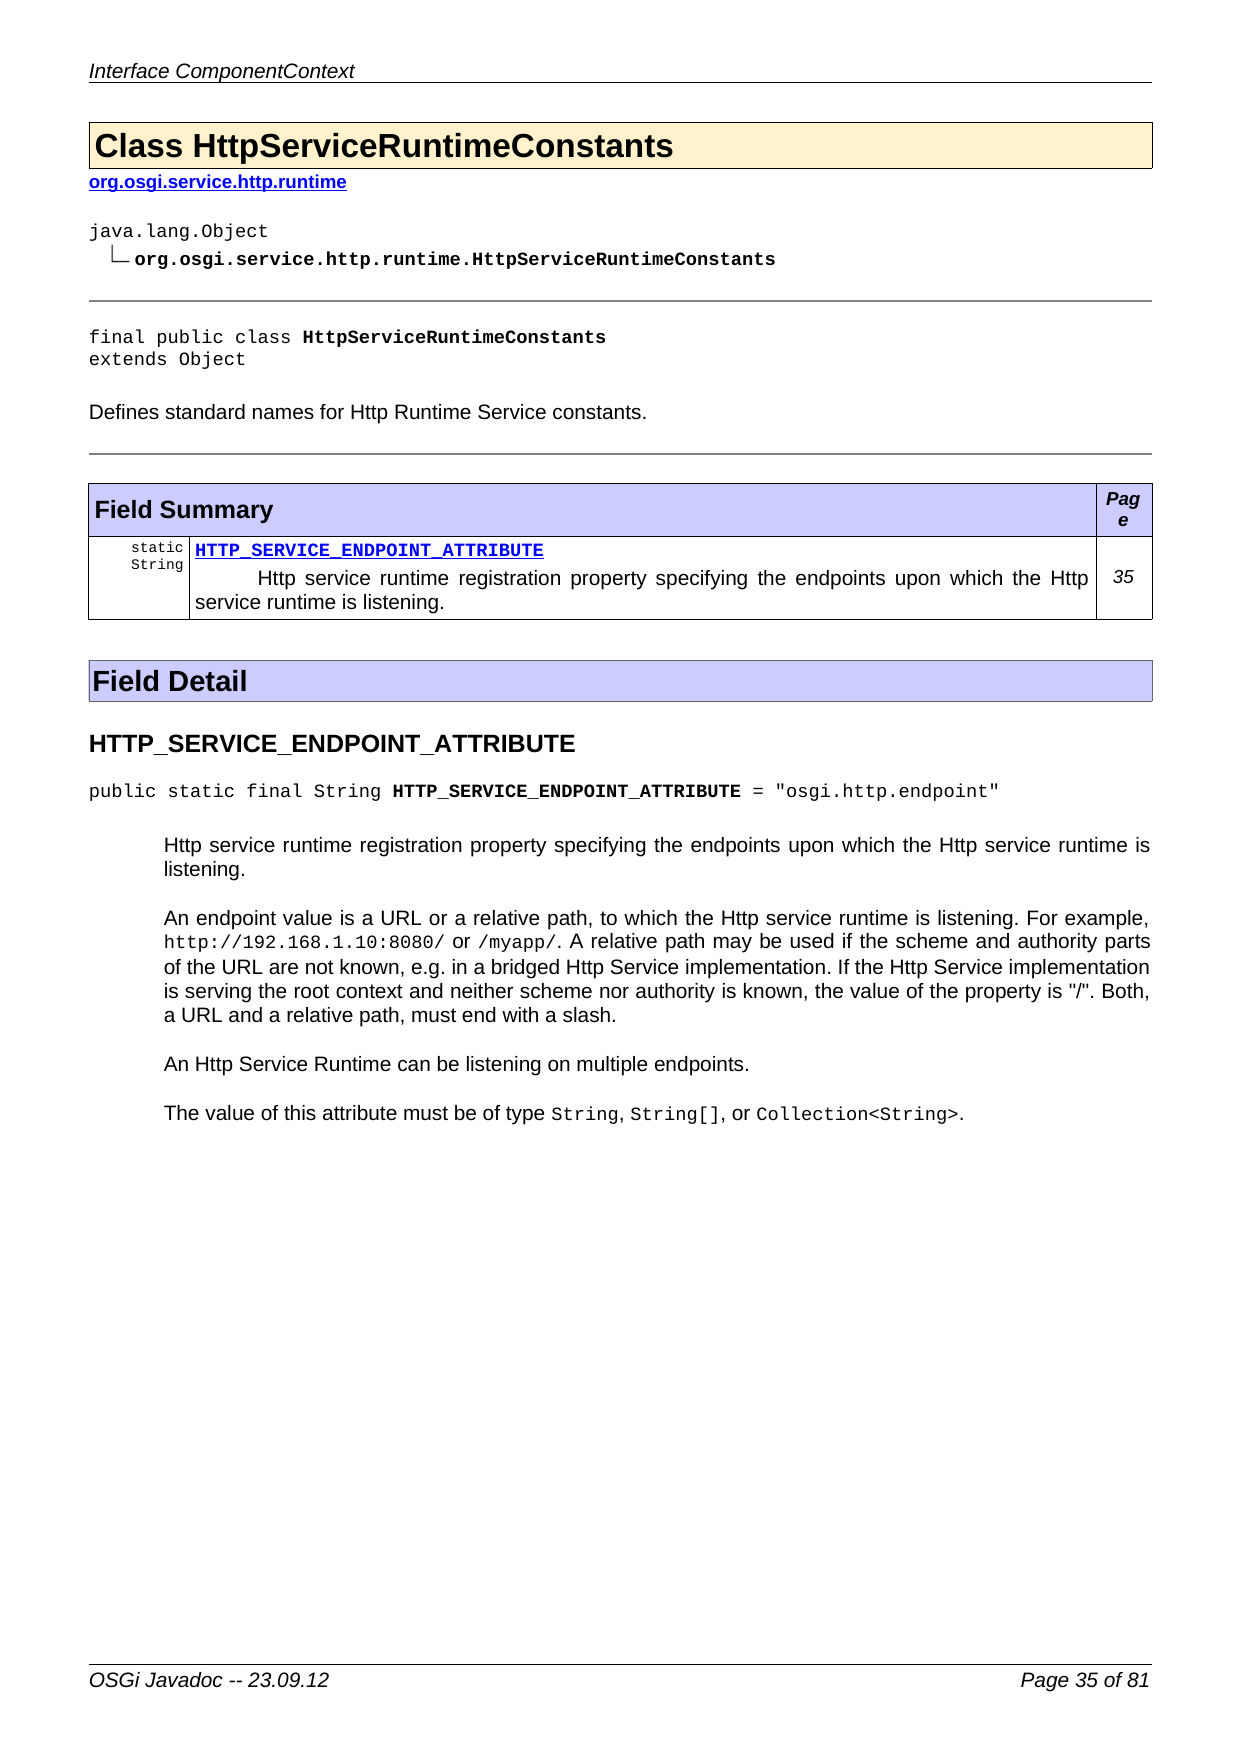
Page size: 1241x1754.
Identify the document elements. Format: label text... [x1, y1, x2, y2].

table_header Field Summary [89, 484, 1096, 536]
text final public class HttpServiceRuntimeConstants [88, 328, 1152, 349]
text Defines standard names for Http Runtime Service constants. [88, 400, 1152, 424]
table_cell [1097, 537, 1152, 618]
subtitle Class HttpServiceRuntimeConstants [90, 123, 1152, 168]
text An Http Service Runtime can be listening on multiple endpoints. [163, 1051, 1152, 1075]
text An endpoint value is a URL or a relative path, to which the Http service runtime is listening. For example, http://192.168.1.10:8080/ or /myapp/. A relative path may be used if the scheme and authority parts of the URL are not known, e.g. in a bridged Http Service implementation. If the Http Service implementation is serving the root context and neither scheme nor authority is known, the value of the property is "/". Both, a URL and a relative path, must end with a slash. [163, 905, 1152, 1026]
text org.osgi.service.http.runtime.HttpServiceRuntimeConstants [88, 243, 1152, 271]
subtitle HTTP_SERVICE_ENDPOINT_ATTRIBUTE [88, 729, 1152, 758]
subtitle Field Detail [90, 661, 1152, 701]
table_cell HTTP_SERVICE_ENDPOINT_ATTRIBUTE Http service runtime registration property specifying the endpoints upon which the Http service runtime is listening. [190, 537, 1096, 618]
picture [111, 243, 135, 266]
text public static final String HTTP_SERVICE_ENDPOINT_ATTRIBUTE = "osgi.http.endpoint" [88, 782, 1152, 803]
text java.lang.Object [88, 222, 1152, 243]
table_cell static String [89, 537, 189, 618]
text org.osgi.service.http.runtime [88, 171, 1152, 193]
text The value of this attribute must be of type String, String[], or Collection<String>. [163, 1100, 1152, 1126]
table_header Page [1097, 484, 1152, 536]
text Http service runtime registration property specifying the endpoints upon which the Http service runtime is listening. [163, 832, 1152, 880]
text extends Object [88, 349, 1152, 371]
